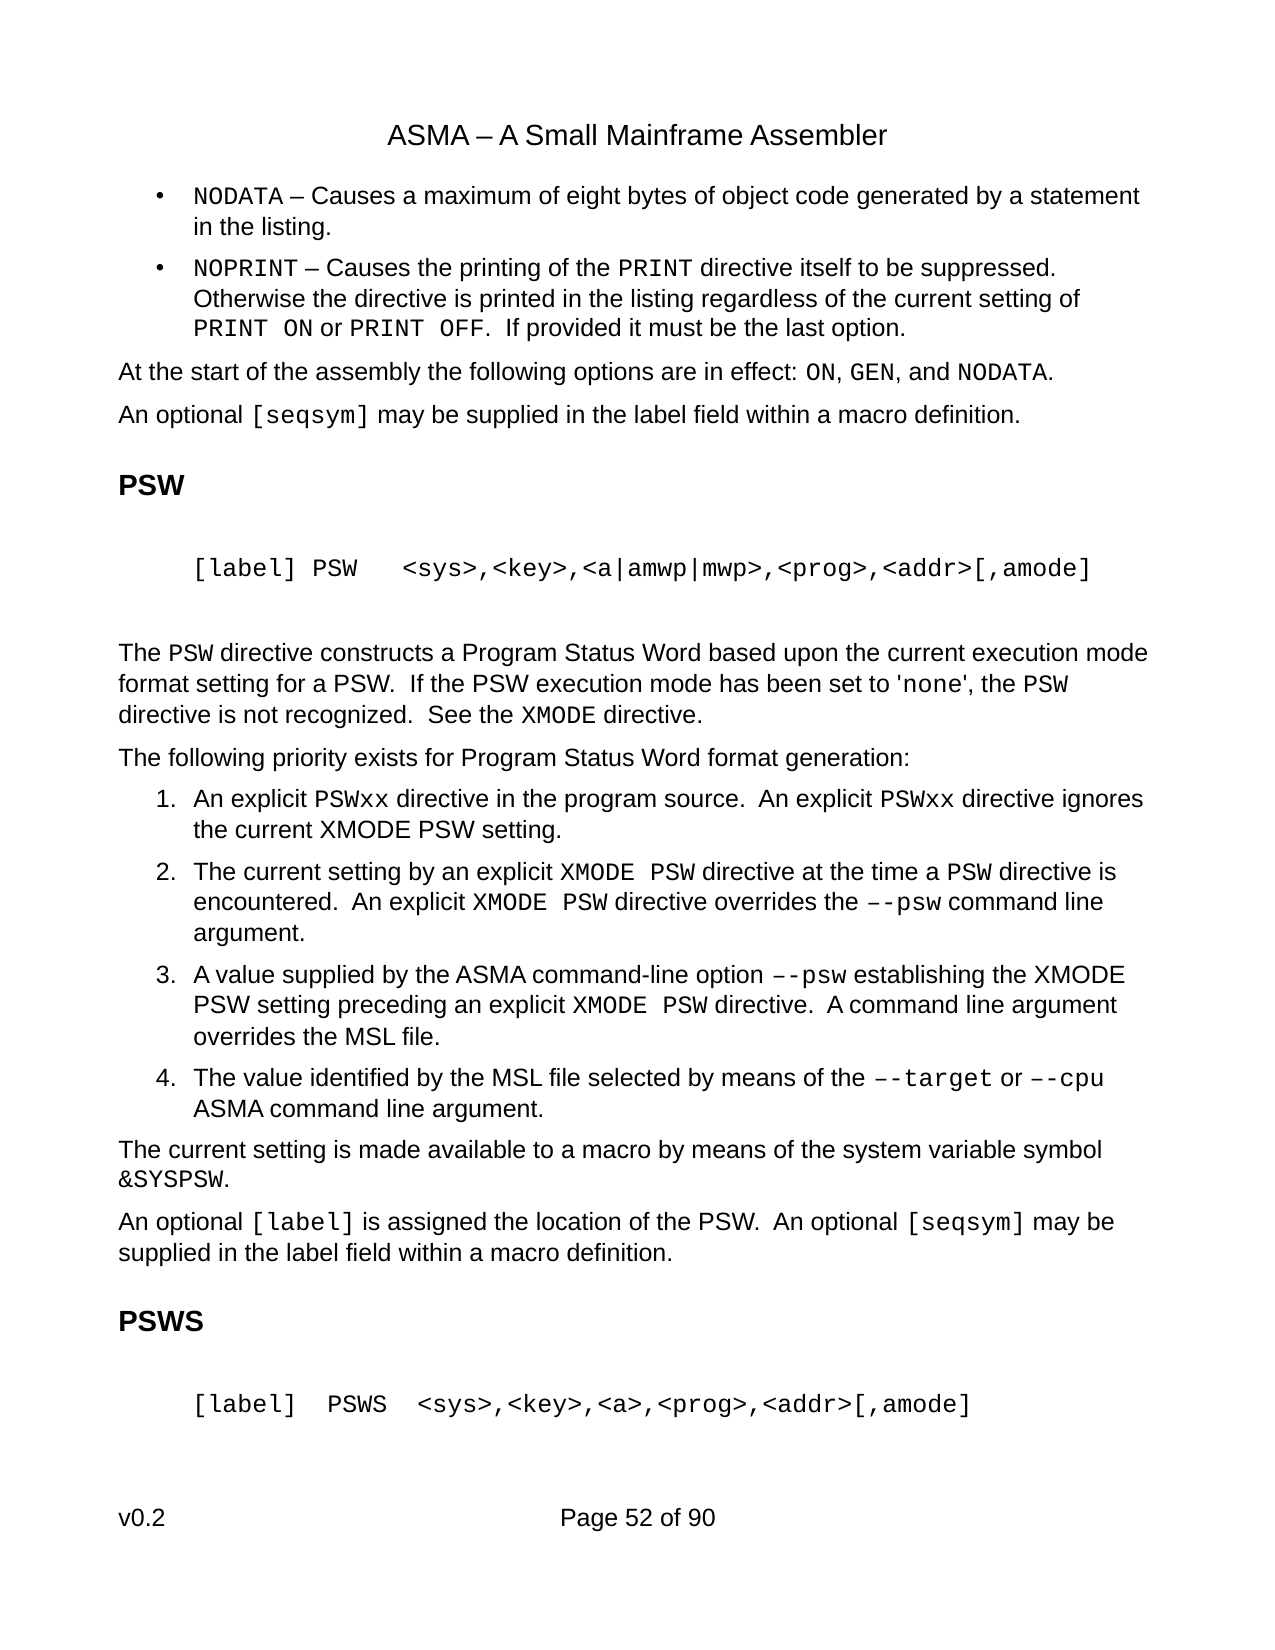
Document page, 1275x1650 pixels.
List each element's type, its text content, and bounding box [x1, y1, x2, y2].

list A value supplied by the ASMA command-line option –-psw establishing the XMODE PSW setting preceding an explicit XMODE PSW directive. A command line argument overrides the MSL file. [156, 959, 1157, 1050]
text The current setting is made available to a macro by means of the system variable symbol &SYSPSW. [118, 1135, 1157, 1194]
list An explicit PSWxx directive in the program source. An explicit PSWxx directive ignores the current XMODE PSW setting. [156, 784, 1157, 844]
text The PSW directive constructs a Program Status Word based upon the current execution mode format setting for a PSW. If the PSW execution mode has been set to 'none', the PSW directive is not recognized. See the XMODE directive. [118, 638, 1157, 731]
list NODATA – Causes a maximum of eight bytes of object code generated by a statement in the listing. [156, 181, 1157, 241]
text An optional [seqsym] may be supplied in the label field within a macro definition. [118, 400, 1157, 431]
list The value identified by the MSL file selected by means of the –-target or –-cpu ASMA command line argument. [156, 1063, 1157, 1122]
list NOPRINT – Causes the printing of the PRINT directive itself to be suppressed. Otherwise the directive is printed in the listing regardless of the current setting of PRINT ON or PRINT OFF. If provided it must be the last option. [156, 253, 1157, 344]
text The following priority exists for Program Status Word format generation: [118, 743, 1157, 772]
subtitle PSWS [118, 1304, 1157, 1338]
list The current setting by an explicit XMODE PSW directive at the time a PSW directive is encountered. An explicit XMODE PSW directive overrides the –-psw command line argument. [156, 856, 1157, 947]
text An optional [label] is assigned the location of the PSW. An optional [seqsym] may be supplied in the label field within a macro definition. [118, 1207, 1157, 1267]
text [label] PSW <sys>,<key>,<a|amwp|mwp>,<prog>,<addr>[,amode] [192, 556, 1157, 584]
text At the start of the assembly the following options are in effect: ON, GEN, and NODATA. [118, 356, 1157, 387]
text [label] PSWS <sys>,<key>,<a>,<prog>,<addr>[,amode] [192, 1392, 1157, 1420]
subtitle PSW [118, 468, 1157, 502]
